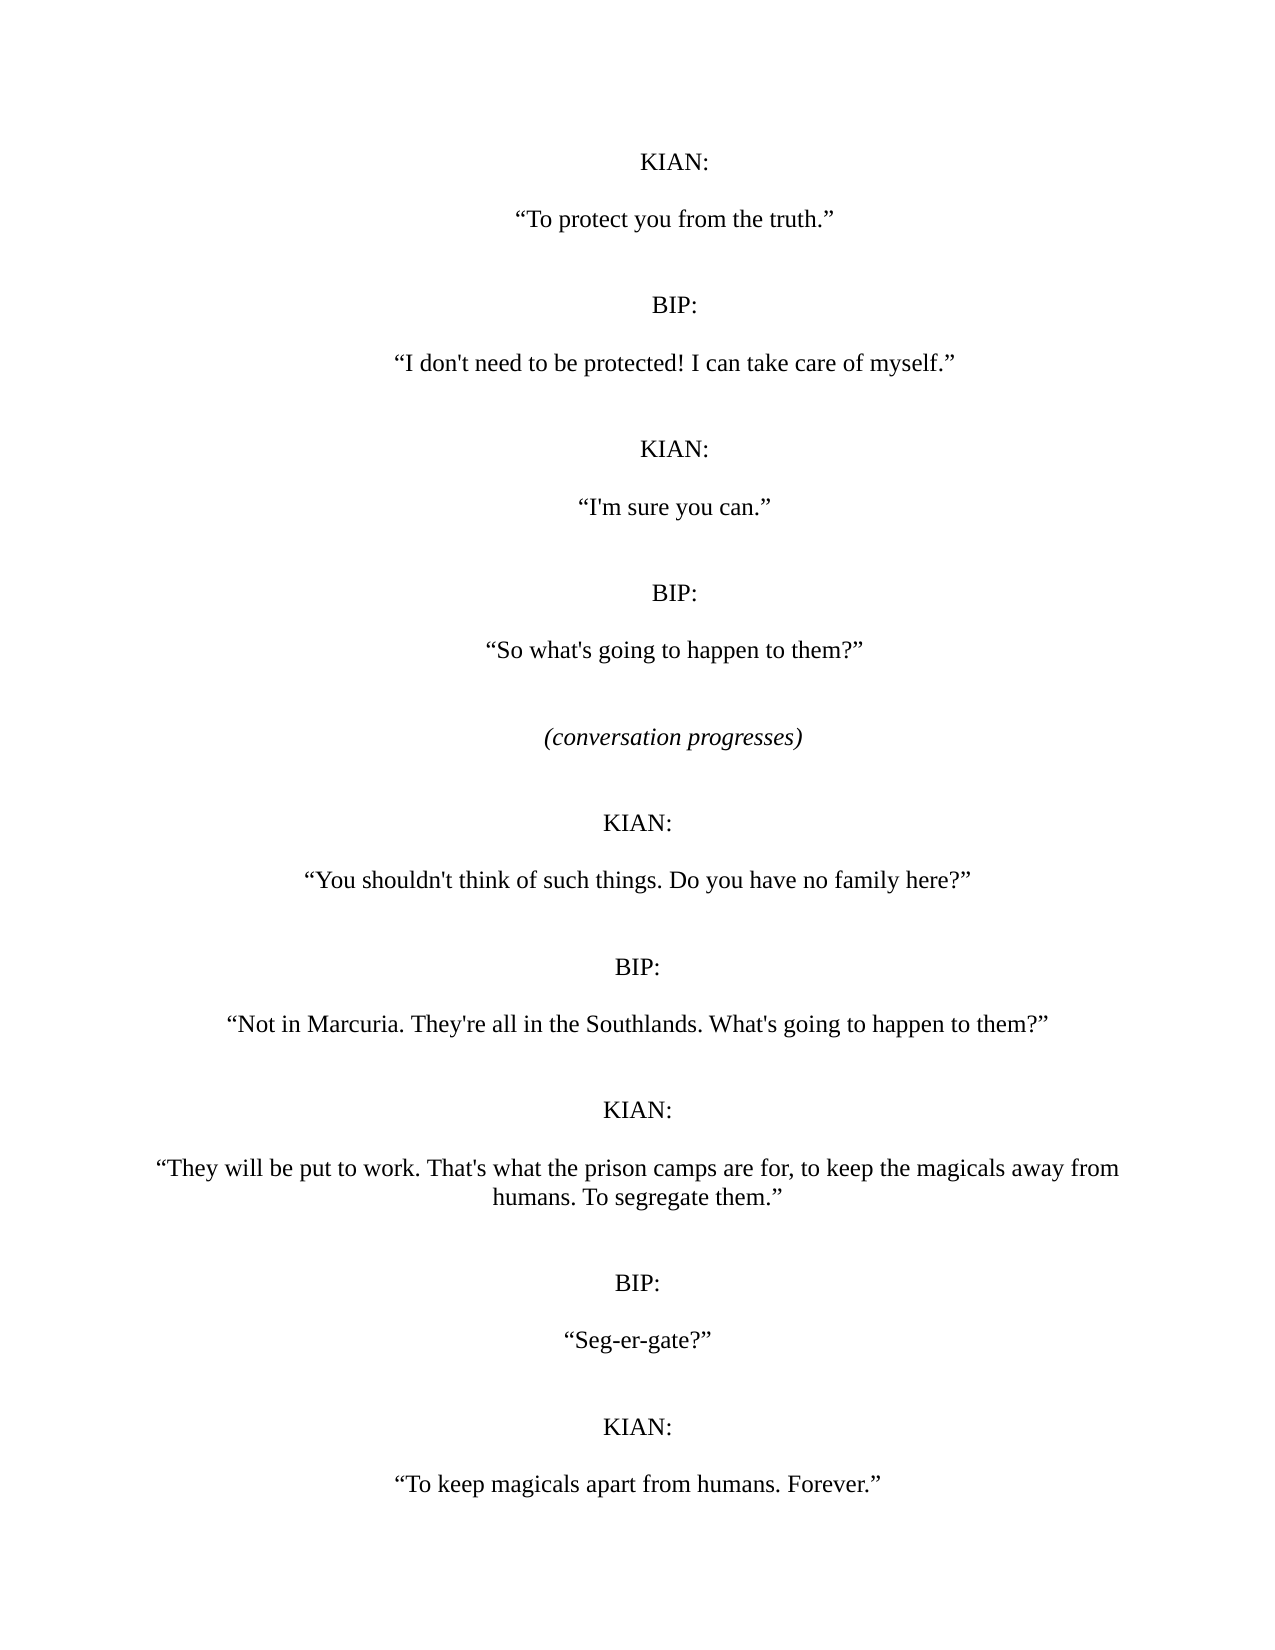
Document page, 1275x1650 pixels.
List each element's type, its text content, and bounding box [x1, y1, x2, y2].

text BIP: [118, 578, 1157, 607]
text “You shouldn't think of such things. Do you have no family here?” [118, 866, 1157, 894]
text “I don't need to be protected! I can take care of myself.” [118, 348, 1157, 377]
text KIAN: [118, 808, 1157, 837]
text “I'm sure you can.” [118, 492, 1157, 521]
text BIP: [118, 952, 1157, 981]
text KIAN: [118, 147, 1157, 176]
text “To protect you from the truth.” [118, 204, 1157, 233]
text “Not in Marcuria. They're all in the Southlands. What's going to happen to them?” [118, 1009, 1157, 1038]
text KIAN: [118, 1096, 1157, 1124]
text (conversation progresses) [118, 722, 1157, 751]
text “Seg-er-gate?” [118, 1326, 1157, 1354]
text BIP: [118, 1268, 1157, 1297]
text “So what's going to happen to them?” [118, 636, 1157, 664]
text “To keep magicals apart from humans. Forever.” [118, 1469, 1157, 1498]
text KIAN: [118, 1412, 1157, 1441]
text “They will be put to work. That's what the prison camps are for, to keep the magicals away from humans. To segregate them.” [118, 1153, 1157, 1211]
text KIAN: [118, 434, 1157, 463]
text BIP: [118, 291, 1157, 319]
